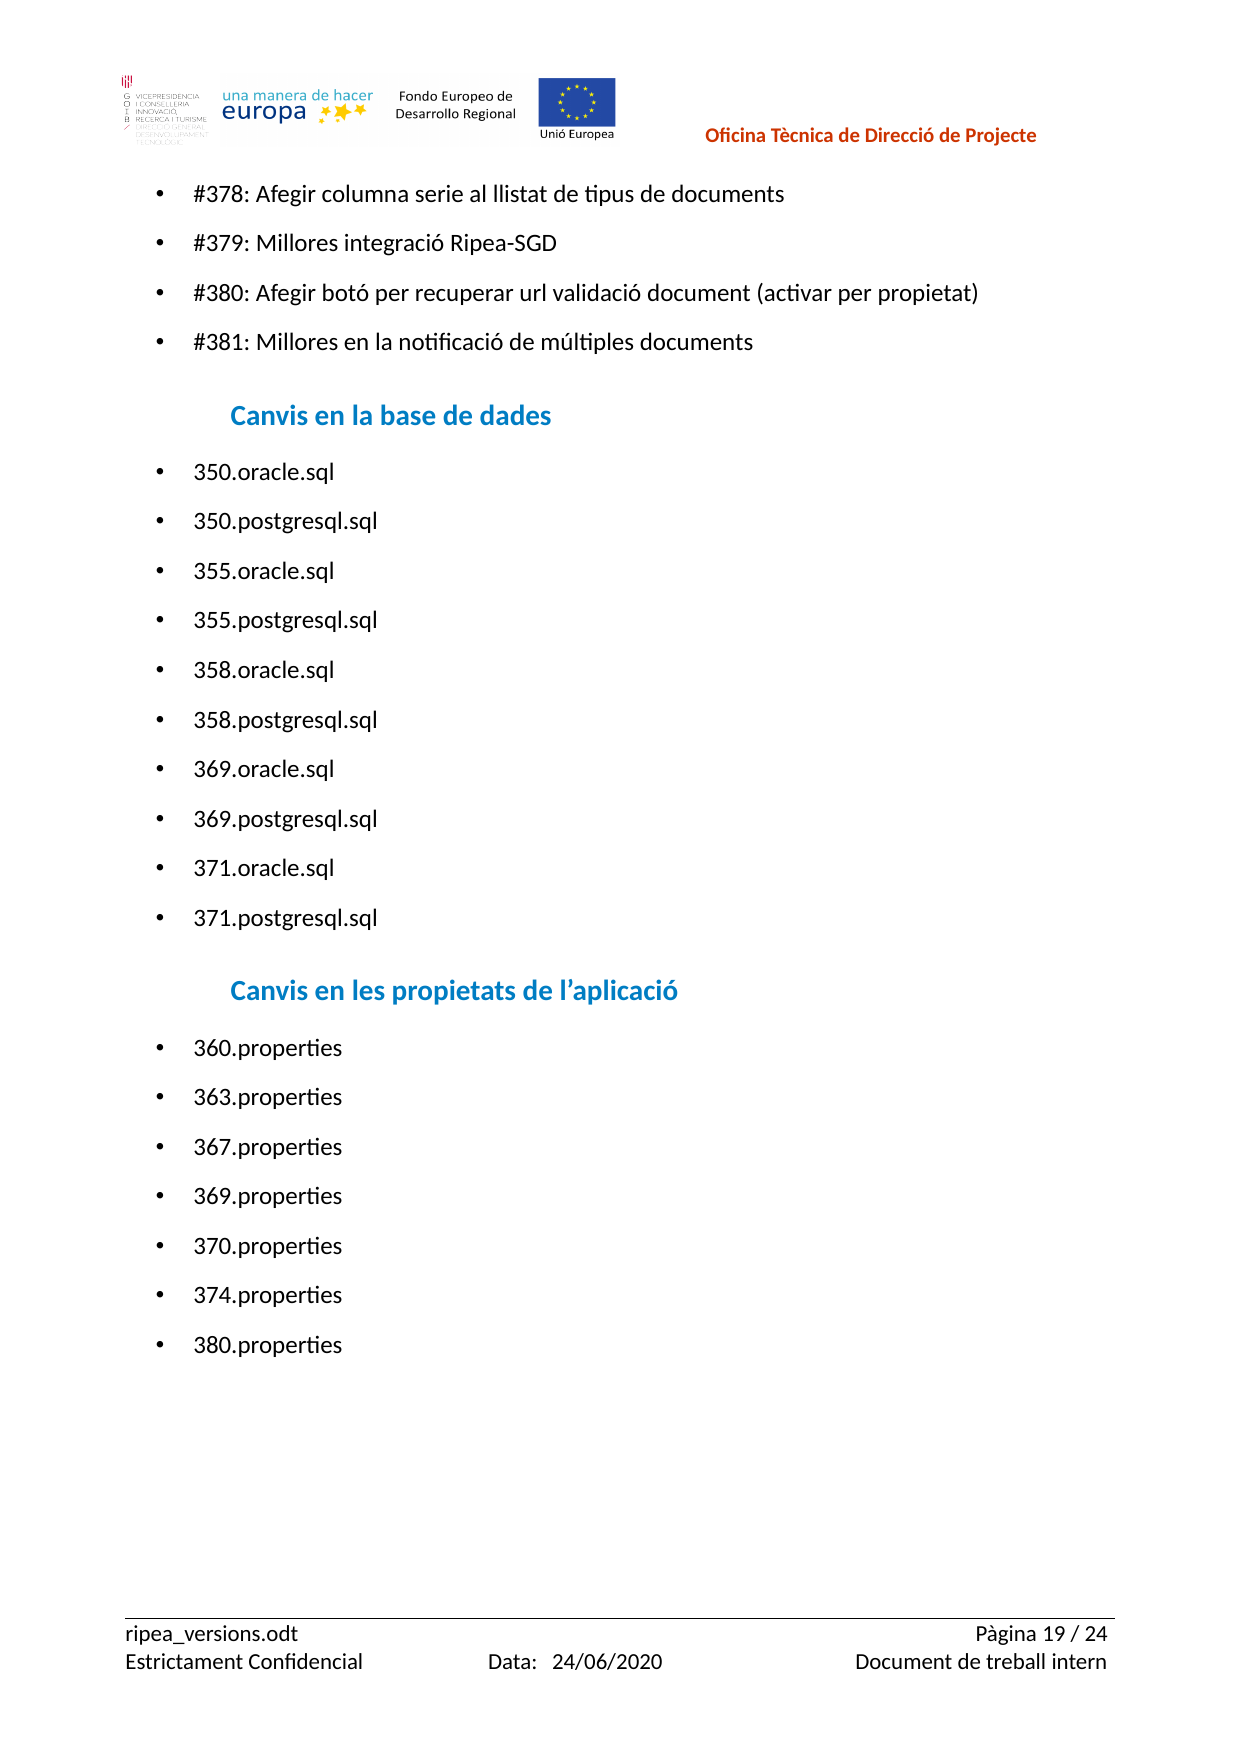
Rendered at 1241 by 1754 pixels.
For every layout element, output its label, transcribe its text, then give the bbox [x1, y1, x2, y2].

picture [219, 73, 621, 147]
list 370.properties [156, 1230, 1122, 1261]
list 374.properties [156, 1279, 1122, 1310]
list 369.properties [156, 1180, 1122, 1211]
list #378: Afegir columna serie al llistat de tipus de documents [156, 178, 1122, 208]
list 363.properties [156, 1081, 1122, 1112]
picture [118, 73, 213, 147]
list 355.postgresql.sql [156, 605, 1122, 635]
list 369.postgresql.sql [156, 803, 1122, 833]
list #379: Millores integració Ripea-SGD [156, 227, 1122, 258]
list 355.oracle.sql [156, 555, 1122, 586]
list 371.oracle.sql [156, 853, 1122, 883]
list 371.postgresql.sql [156, 902, 1122, 933]
list #380: Afegir botó per recuperar url validació document (activar per propietat) [156, 277, 1122, 307]
list 350.postgresql.sql [156, 506, 1122, 536]
list 350.oracle.sql [156, 456, 1122, 486]
subtitle Canvis en la base de dades [153, 397, 1122, 432]
list 369.oracle.sql [156, 753, 1122, 784]
subtitle Canvis en les propietats de l’aplicació [153, 972, 1122, 1008]
list 358.oracle.sql [156, 654, 1122, 685]
list 358.postgresql.sql [156, 704, 1122, 734]
list 360.properties [156, 1032, 1122, 1062]
list 380.properties [156, 1329, 1122, 1360]
list 367.properties [156, 1131, 1122, 1161]
list #381: Millores en la notificació de múltiples documents [156, 326, 1122, 357]
